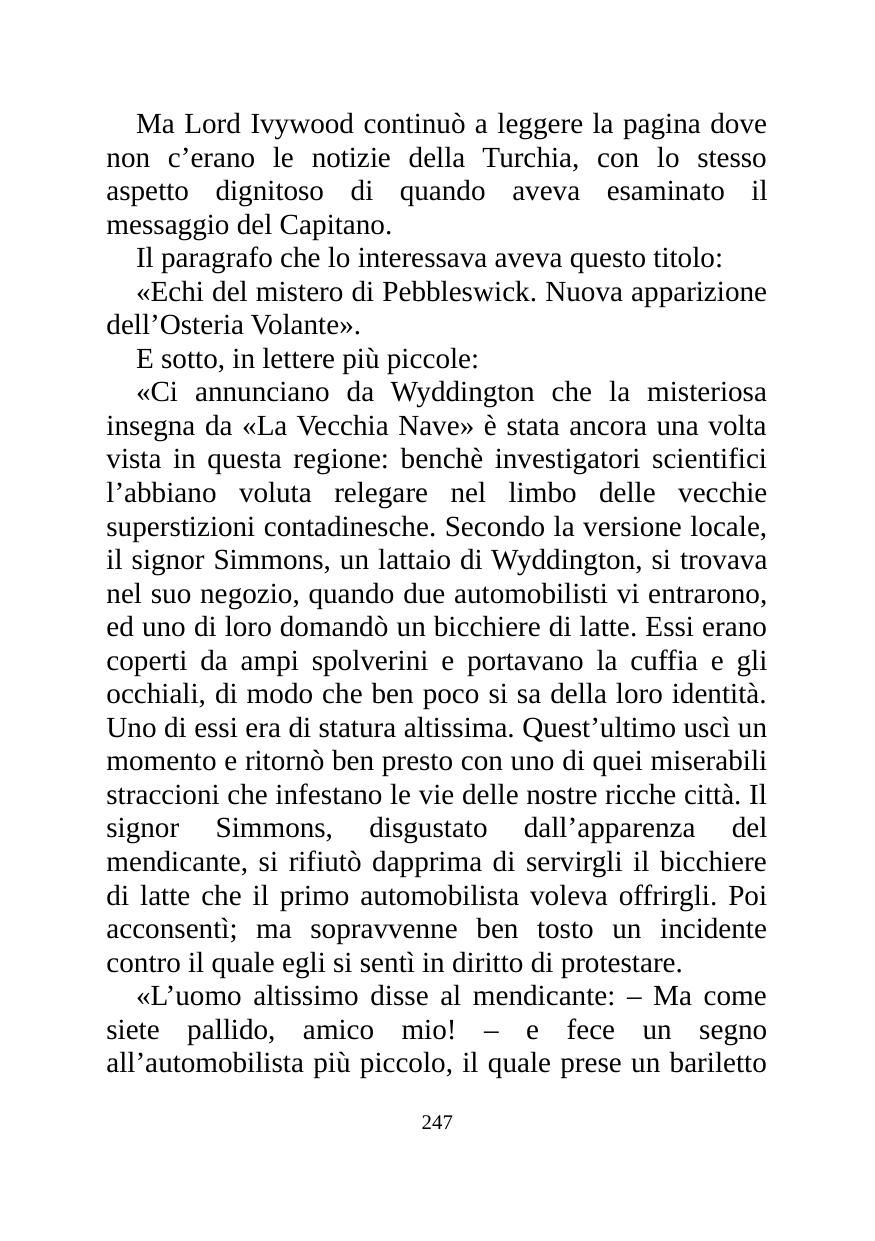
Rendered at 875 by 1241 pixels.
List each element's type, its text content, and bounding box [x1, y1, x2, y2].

text «L’uomo altissimo disse al mendicante: – Ma come siete pallido, amico mio! – e fece un segno all’automobilista più piccolo, il quale prese un bariletto [106, 978, 768, 1079]
text Ma Lord Ivywood continuò a leggere la pagina dove non c’erano le notizie della Turchia, con lo stesso aspetto dignitoso di quando aveva esaminato il messaggio del Capitano. [106, 106, 768, 240]
text E sotto, in lettere più piccole: [106, 341, 768, 374]
text «Ci annunciano da Wyddington che la misteriosa insegna da «La Vecchia Nave» è stata ancora una volta vista in questa regione: benchè investigatori scientifici l’abbiano voluta relegare nel limbo delle vecchie superstizioni contadinesche. Secondo la versione locale, il signor Simmons, un lattaio di Wyddington, si trovava nel suo negozio, quando due automobilisti vi entrarono, ed uno di loro domandò un bicchiere di latte. Essi erano coperti da ampi spolverini e portavano la cuffia e gli occhiali, di modo che ben poco si sa della loro identità. Uno di essi era di statura altissima. Quest’ultimo uscì un momento e ritornò ben presto con uno di quei miserabili straccioni che infestano le vie delle nostre ricche città. Il signor Simmons, disgustato dall’apparenza del mendicante, si rifiutò dapprima di servirgli il bicchiere di latte che il primo automobilista voleva offrirgli. Poi acconsentì; ma sopravvenne ben tosto un incidente contro il quale egli si sentì in diritto di protestare. [106, 374, 768, 978]
text «Echi del mistero di Pebbleswick. Nuova apparizione dell’Osteria Volante». [106, 274, 768, 341]
text Il paragrafo che lo interessava aveva questo titolo: [106, 240, 768, 274]
